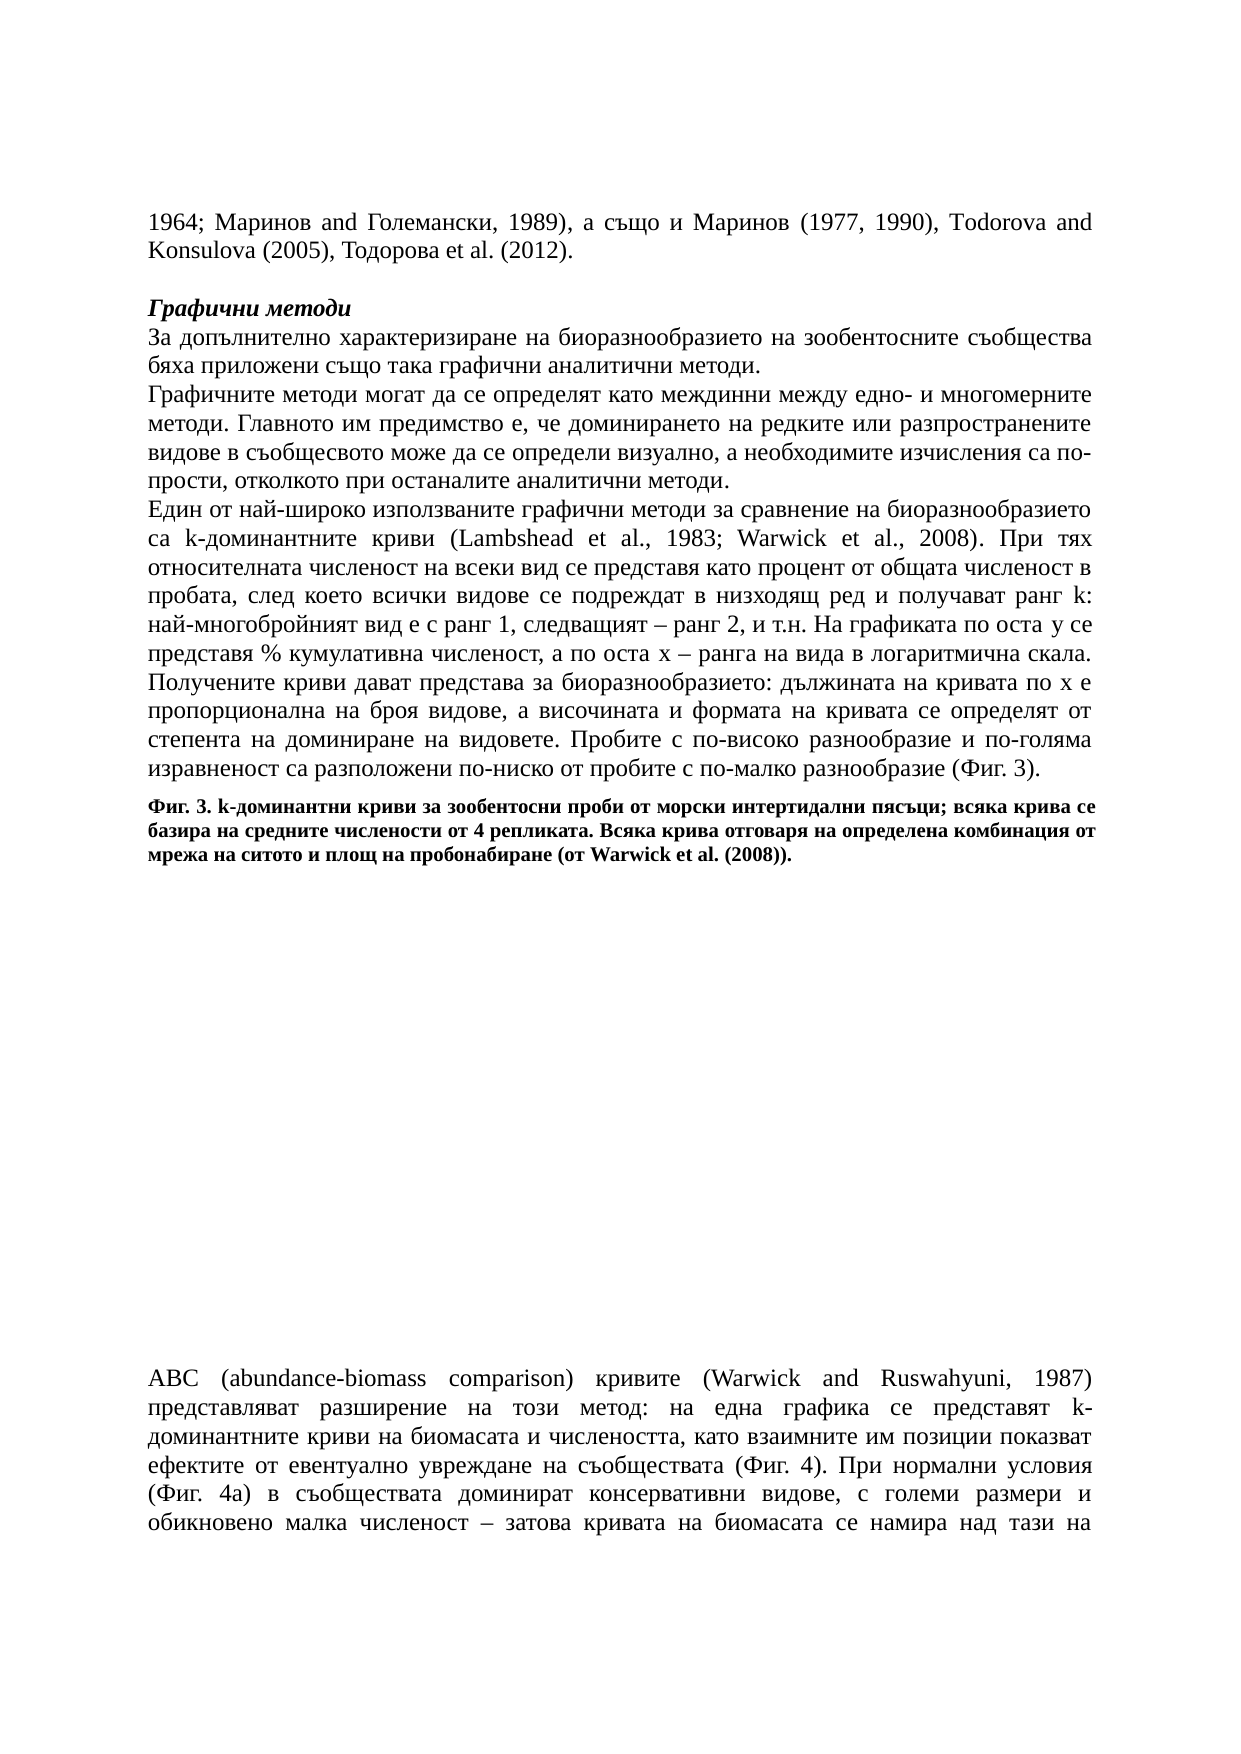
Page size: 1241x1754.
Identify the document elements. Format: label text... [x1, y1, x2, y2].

text 1964; Маринов and Големански, 1989), а също и Маринов (1977, 1990), Todorova and Konsulova (2005), Тодорова et al. (2012). [148, 207, 1093, 264]
text ABC (abundance-biomass comparison) кривите (Warwick and Ruswahyuni, 1987) представляват разширение на този метод: на една графика се представят k-доминантните криви на биомасата и числеността, като взаимните им позиции показват ефектите от евентуално увреждане на съобществата (Фиг. 4). При нормални условия (Фиг. 4а) в съобществата доминират консервативни видове, с големи размери и обикновено малка численост – затова кривата на биомасата се намира над тази на [148, 1363, 1093, 1536]
text Един от най-широко използваните графични методи за сравнение на биоразнообразието са k-доминантните криви (Lambshead et al., 1983; Warwick et al., 2008). При тях относителната численост на всеки вид се представя като процент от общата численост в пробата, след което всички видове се подреждат в низходящ ред и получават ранг k: най-многобройният вид е с ранг 1, следващият – ранг 2, и т.н. На графиката по оста y се представя % кумулативна численост, а по оста x – ранга на вида в логаритмична скала. Получените криви дават представа за биоразнообразието: дължината на кривата по х е пропорционална на броя видове, а височината и формата на кривата се определят от степента на доминиране на видовете. Пробите с по-високо разнообразие и по-голяма изравненост са разположени по-ниско от пробите с по-малко разнообразие (Фиг. 3). [148, 494, 1093, 782]
text За допълнително характеризиране на биоразнообразието на зообентосните съобщества бяха приложени също така графични аналитични методи. [148, 322, 1093, 379]
text Графични методи [148, 293, 1093, 322]
text Фиг. 3. k-доминантни криви за зообентосни проби от морски интертидални пясъци; всяка крива се базира на средните числености от 4 репликата. Всяка крива отговаря на определена комбинация от мрежа на ситото и площ на пробонабиране (от Warwick et al. (2008)). [148, 794, 1097, 866]
text Графичните методи могат да се определят като междинни между едно- и многомерните методи. Главното им предимство е, че доминирането на редките или разпространените видове в съобщесвото може да се определи визуално, а необходимите изчисления са по-прости, отколкото при останалите аналитични методи. [148, 379, 1093, 494]
